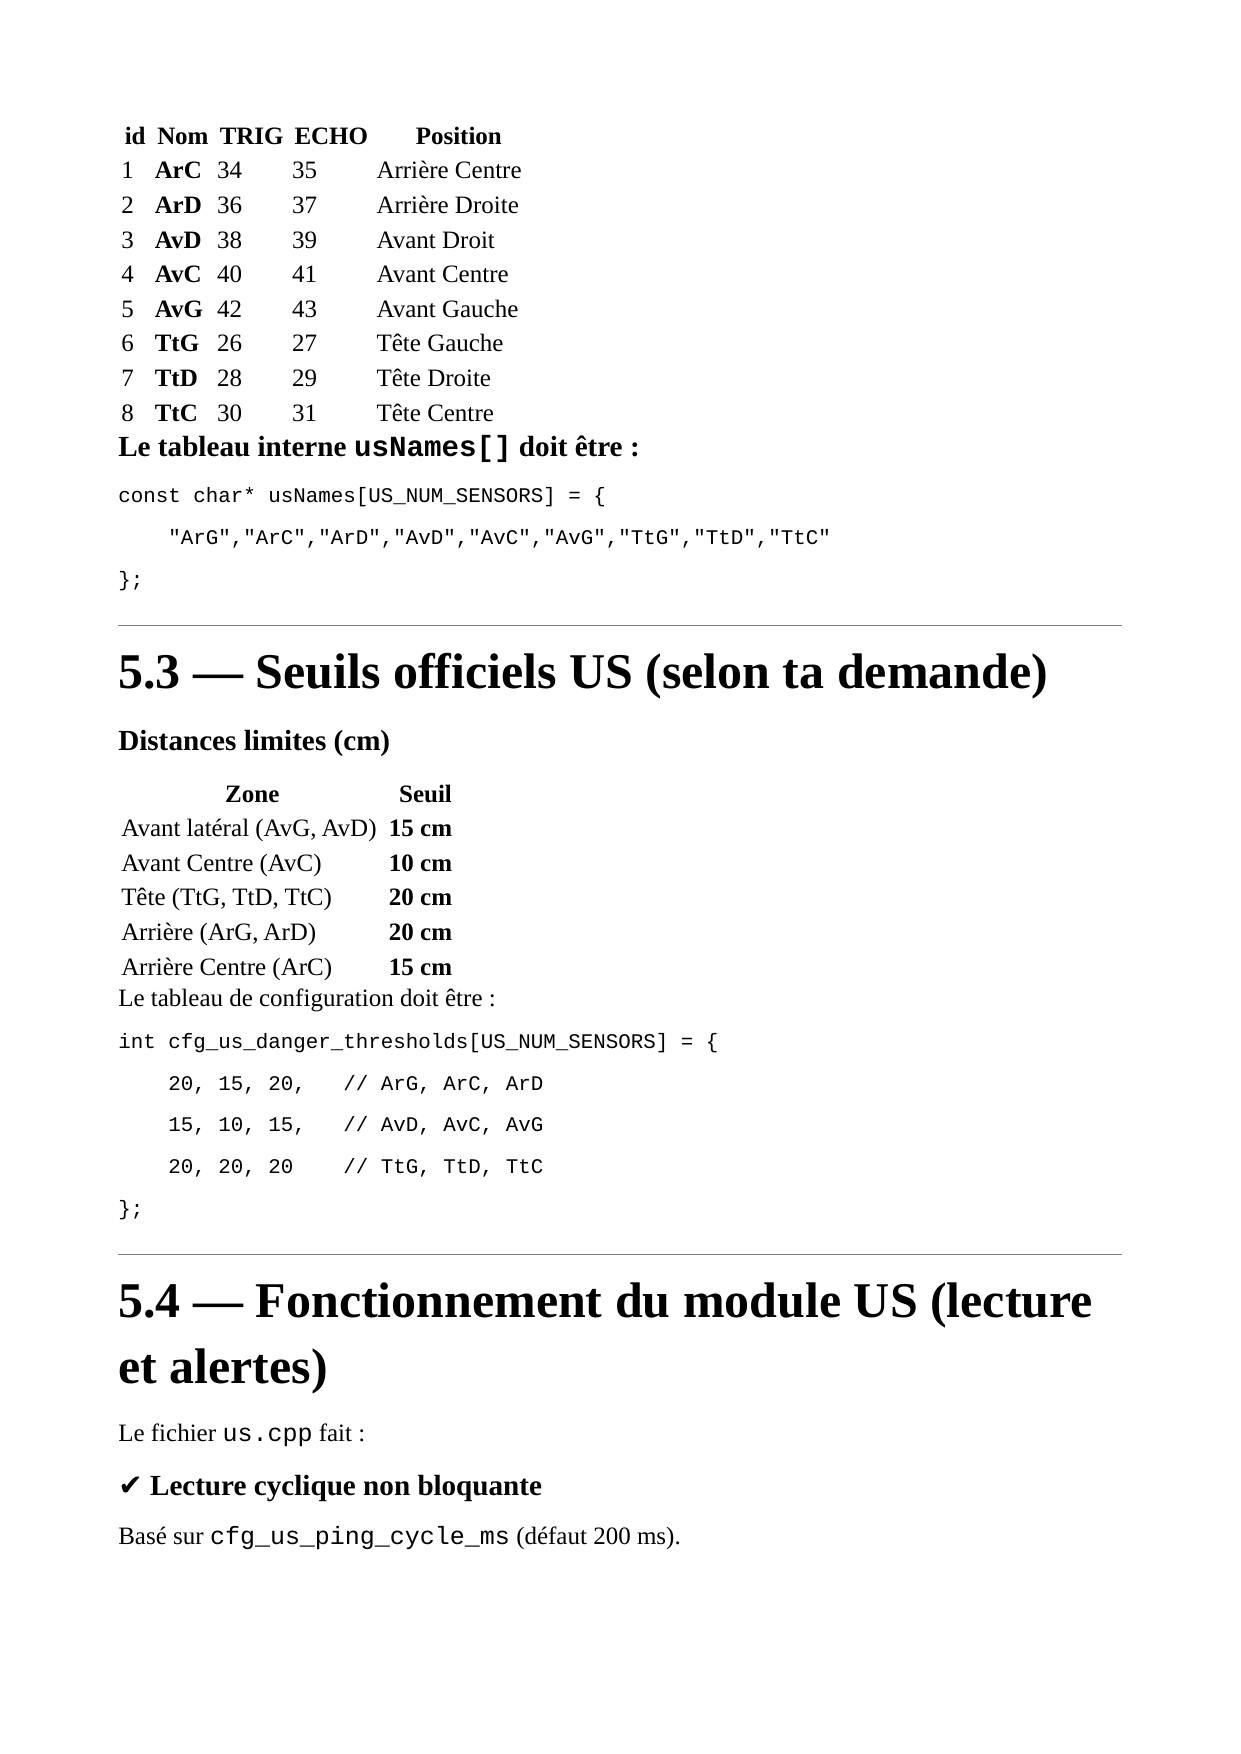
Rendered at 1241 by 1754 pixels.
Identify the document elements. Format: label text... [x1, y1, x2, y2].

table_cell Tête Centre [374, 395, 544, 429]
subtitle Le tableau interne usNames[] doit être : [118, 429, 1122, 465]
text 15, 10, 15, // AvD, AvC, AvG [118, 1114, 1122, 1138]
table_header TRIG [214, 118, 289, 153]
table_cell 43 [289, 291, 373, 326]
table_cell 39 [289, 222, 373, 256]
table_header Position [374, 118, 544, 153]
table_cell Arrière Centre [374, 153, 544, 187]
subtitle 5.3 — Seuils officiels US (selon ta demande) [118, 642, 1122, 699]
table_header ECHO [289, 118, 373, 153]
table_cell 5 [118, 291, 152, 326]
table_cell 28 [214, 360, 289, 395]
table_cell TtC [152, 395, 214, 429]
table_cell 38 [214, 222, 289, 256]
table_cell 15 cm [386, 810, 465, 845]
table_cell 8 [118, 395, 152, 429]
table_cell 31 [289, 395, 373, 429]
table_cell 20 cm [386, 880, 465, 914]
table_cell AvD [152, 222, 214, 256]
text "ArG","ArC","ArD","AvD","AvC","AvG","TtG","TtD","TtC" [118, 527, 1122, 551]
table_cell Arrière Centre (ArC) [118, 949, 386, 983]
table_cell Tête Droite [374, 360, 544, 395]
table_cell TtG [152, 326, 214, 360]
table_header Nom [152, 118, 214, 153]
table_cell 29 [289, 360, 373, 395]
table_cell 27 [289, 326, 373, 360]
table_cell 26 [214, 326, 289, 360]
table_cell 1 [118, 153, 152, 187]
text 20, 20, 20 // TtG, TtD, TtC [118, 1156, 1122, 1180]
table_header Seuil [386, 776, 465, 810]
text Basé sur cfg_us_ping_cycle_ms (défaut 200 ms). [118, 1521, 1122, 1552]
table_header Zone [118, 776, 386, 810]
text int cfg_us_danger_thresholds[US_NUM_SENSORS] = { [118, 1031, 1122, 1054]
table_cell 40 [214, 256, 289, 291]
table_cell TtD [152, 360, 214, 395]
text 20, 15, 20, // ArG, ArC, ArD [118, 1073, 1122, 1096]
table_cell AvG [152, 291, 214, 326]
subtitle ✔️ Lecture cyclique non bloquante [118, 1468, 1122, 1501]
table_cell 10 cm [386, 845, 465, 879]
subtitle Distances limites (cm) [118, 723, 1122, 756]
table_cell Avant Centre [374, 256, 544, 291]
table_cell 37 [289, 187, 373, 222]
table_header id [118, 118, 152, 153]
table_cell 35 [289, 153, 373, 187]
table_cell 7 [118, 360, 152, 395]
table_cell 41 [289, 256, 373, 291]
table_cell Arrière Droite [374, 187, 544, 222]
table_cell 30 [214, 395, 289, 429]
text Le tableau de configuration doit être : [118, 983, 1122, 1012]
table_cell 42 [214, 291, 289, 326]
table_cell Arrière (ArG, ArD) [118, 914, 386, 949]
table_cell ArC [152, 153, 214, 187]
table_cell AvC [152, 256, 214, 291]
table_cell 36 [214, 187, 289, 222]
table_cell Avant Droit [374, 222, 544, 256]
table_cell Tête Gauche [374, 326, 544, 360]
table_cell Avant Gauche [374, 291, 544, 326]
text Le fichier us.cpp fait : [118, 1418, 1122, 1449]
text }; [118, 569, 1122, 592]
table_cell 15 cm [386, 949, 465, 983]
table_cell Tête (TtG, TtD, TtC) [118, 880, 386, 914]
subtitle 5.4 — Fonctionnement du module US (lecture et alertes) [118, 1271, 1122, 1395]
text }; [118, 1198, 1122, 1222]
table_cell 34 [214, 153, 289, 187]
table_cell 6 [118, 326, 152, 360]
table_cell 4 [118, 256, 152, 291]
table_cell Avant Centre (AvC) [118, 845, 386, 879]
table_cell 20 cm [386, 914, 465, 949]
table_cell Avant latéral (AvG, AvD) [118, 810, 386, 845]
text const char* usNames[US_NUM_SENSORS] = { [118, 485, 1122, 509]
table_cell 3 [118, 222, 152, 256]
table_cell 2 [118, 187, 152, 222]
table_cell ArD [152, 187, 214, 222]
